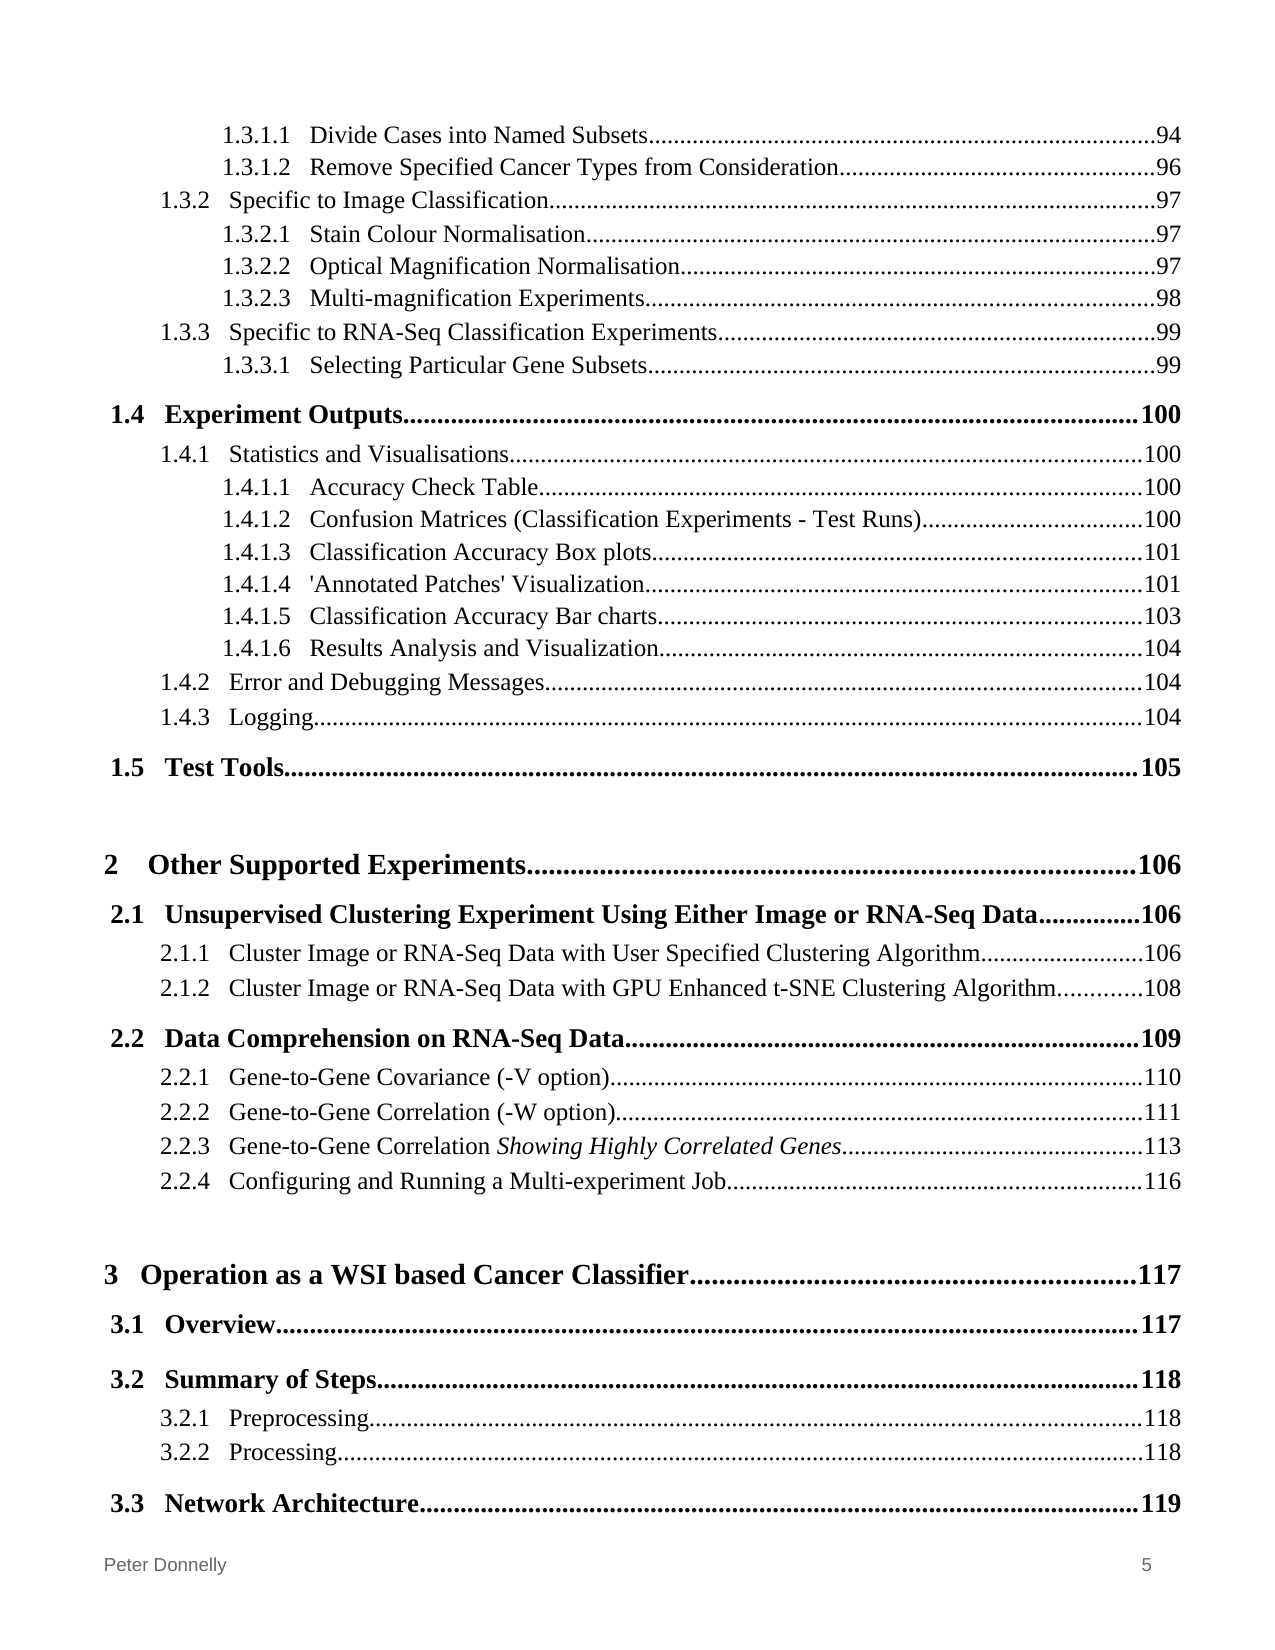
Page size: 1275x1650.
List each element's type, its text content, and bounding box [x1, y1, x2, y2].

text 1.4.2 Error and Debugging Messages 104 [154, 667, 1181, 696]
text 2.2.4 Configuring and Running a Multi-experiment Job 116 [154, 1166, 1181, 1195]
text 1.5 Test Tools 105 [103, 751, 1181, 782]
text 2.2 Data Comprehension on RNA-Seq Data 109 [103, 1022, 1181, 1053]
text 1.4.1 Statistics and Visualisations 100 [154, 439, 1181, 467]
text 1.4 Experiment Outputs 100 [103, 399, 1181, 430]
text 2.1 Unsupervised Clustering Experiment Using Either Image or RNA-Seq Data 106 [103, 898, 1181, 929]
text 2 Other Supported Experiments 106 [103, 847, 1181, 881]
text 2.2.2 Gene-to-Gene Correlation (-W option) 111 [154, 1097, 1181, 1126]
text 3 Operation as a WSI based Cancer Classifier 117 [103, 1257, 1181, 1290]
text 3.3 Network Architecture 119 [103, 1487, 1181, 1518]
text 1.4.1.1 Accuracy Check Table 100 [216, 472, 1181, 501]
text 3.1 Overview 117 [103, 1308, 1181, 1339]
text 3.2.1 Preprocessing 118 [154, 1403, 1181, 1432]
text 1.3.2.1 Stain Colour Normalisation 97 [216, 219, 1181, 248]
text 2.1.2 Cluster Image or RNA-Seq Data with GPU Enhanced t-SNE Clustering Algorithm 108 [154, 973, 1181, 1002]
text 2.1.1 Cluster Image or RNA-Seq Data with User Specified Clustering Algorithm 106 [154, 938, 1181, 967]
text 1.4.3 Logging 104 [154, 702, 1181, 730]
text 1.3.3.1 Selecting Particular Gene Subsets 99 [216, 350, 1181, 379]
text 1.3.1.2 Remove Specified Cancer Types from Consideration 96 [216, 152, 1181, 181]
text 1.3.2.3 Multi-magnification Experiments 98 [216, 283, 1181, 312]
text 1.3.2.2 Optical Magnification Normalisation 97 [216, 251, 1181, 280]
text 2.2.3 Gene-to-Gene Correlation Showing Highly Correlated Genes 113 [154, 1131, 1181, 1160]
text 1.4.1.2 Confusion Matrices (Classification Experiments - Test Runs) 100 [216, 504, 1181, 533]
text 1.3.2 Specific to Image Classification 97 [154, 186, 1181, 214]
text 1.4.1.3 Classification Accuracy Box plots 101 [216, 537, 1181, 565]
text 1.4.1.4 'Annotated Patches' Visualization 101 [216, 569, 1181, 598]
text 1.4.1.6 Results Analysis and Visualization 104 [216, 633, 1181, 662]
text 3.2 Summary of Steps 118 [103, 1363, 1181, 1394]
text 1.3.1.1 Divide Cases into Named Subsets 94 [216, 120, 1181, 148]
text 2.2.1 Gene-to-Gene Covariance (-V option) 110 [154, 1062, 1181, 1091]
text 1.3.3 Specific to RNA-Seq Classification Experiments 99 [154, 317, 1181, 346]
text 1.4.1.5 Classification Accuracy Bar charts 103 [216, 601, 1181, 630]
text 3.2.2 Processing 118 [154, 1437, 1181, 1466]
